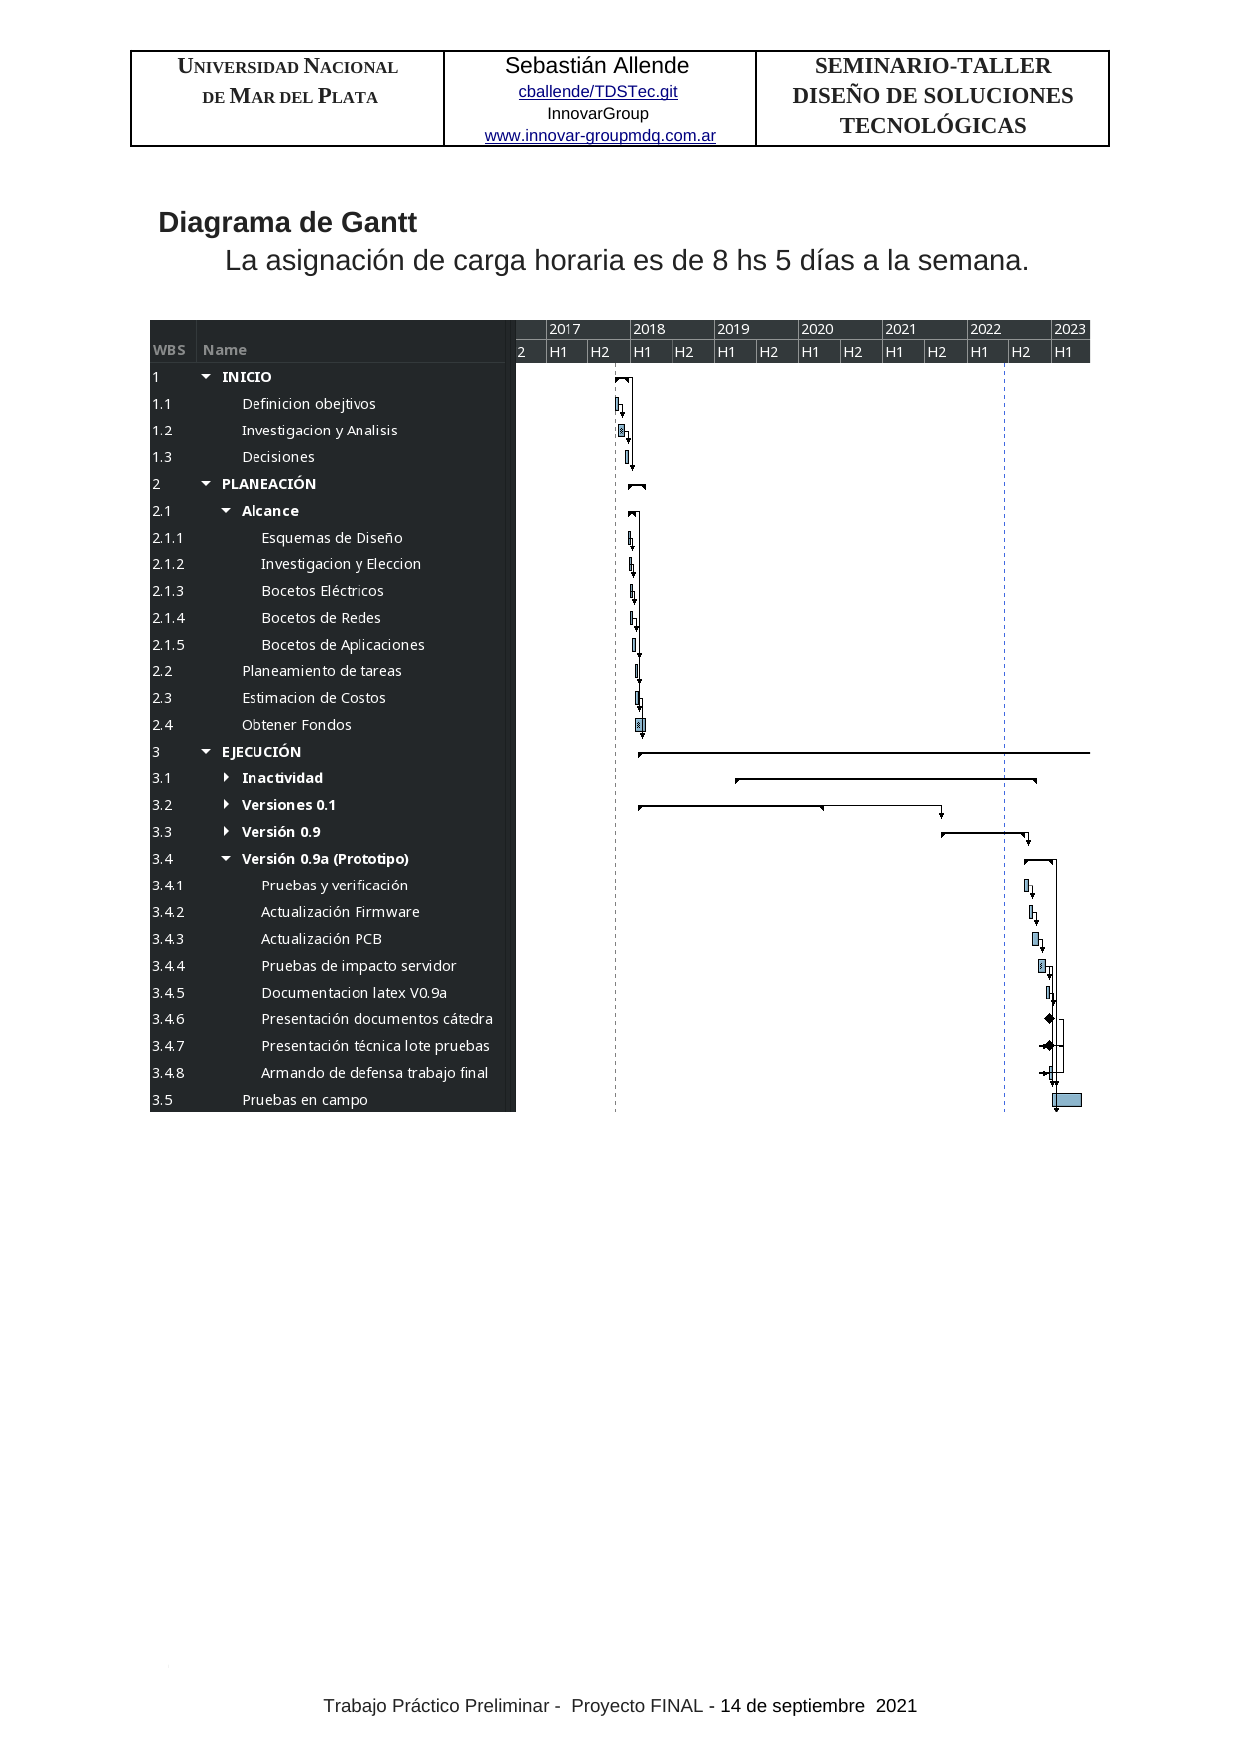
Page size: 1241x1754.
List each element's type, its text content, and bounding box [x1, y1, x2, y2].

picture [150, 320, 1091, 1112]
text Diagrama de Gantt [150, 205, 1090, 238]
text La asignación de carga horaria es de 8 hs 5 días a la semana. [150, 243, 1090, 277]
